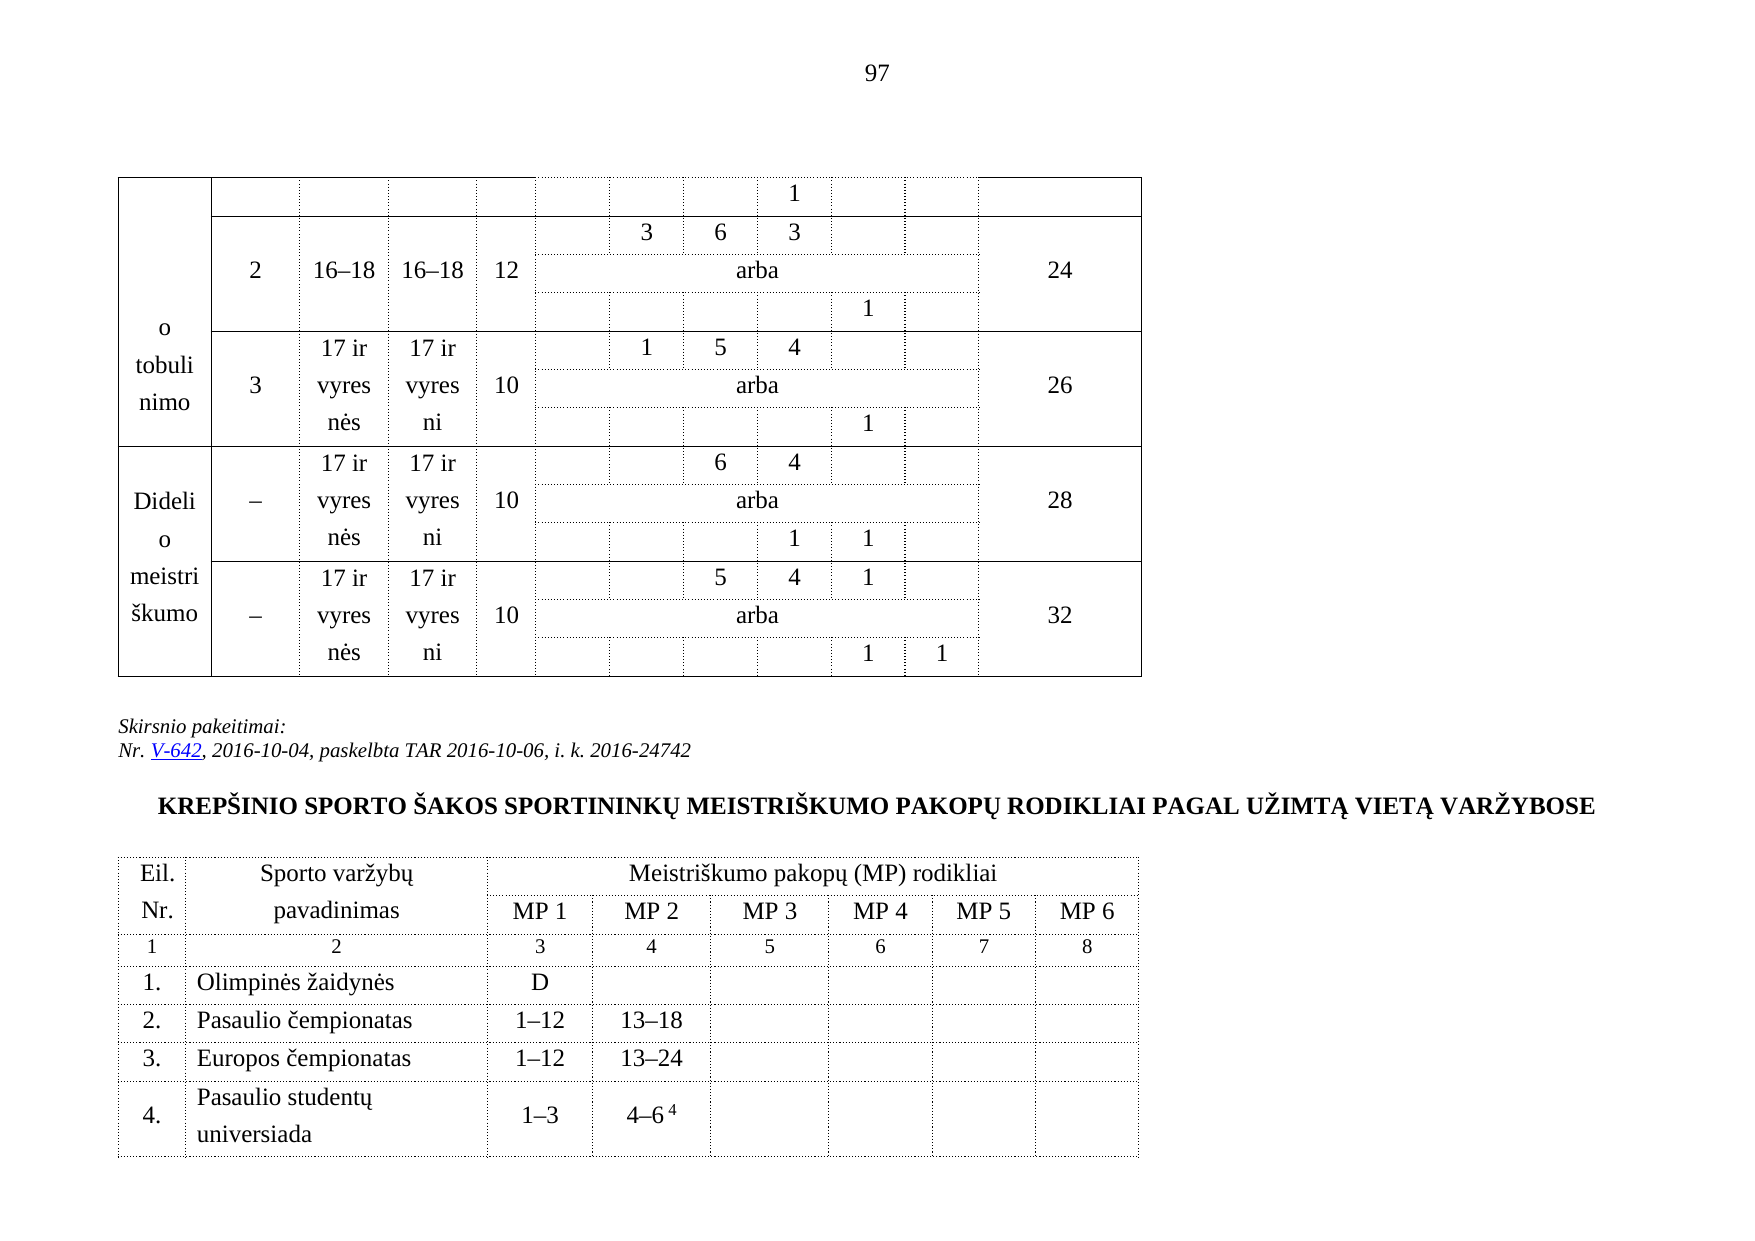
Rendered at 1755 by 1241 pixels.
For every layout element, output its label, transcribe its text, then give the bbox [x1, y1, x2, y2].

table_cell [757, 407, 831, 446]
table_cell [831, 447, 905, 484]
table_cell [593, 966, 711, 1004]
table_header Sporto varžybų pavadinimas [185, 857, 487, 933]
table_cell 1 [118, 934, 185, 966]
table_cell [684, 177, 757, 216]
table_cell 17 ir vyresnės [300, 447, 388, 561]
table_cell [905, 447, 979, 484]
table_cell 8 [1035, 934, 1139, 966]
table_cell 1 [831, 562, 905, 599]
table_cell [905, 292, 979, 331]
table_cell [711, 1081, 829, 1156]
table_cell 17 ir vyresnės [300, 332, 388, 446]
table_cell [829, 1081, 932, 1156]
table_cell 6 [684, 217, 757, 254]
table_header Meistriškumo pakopų (MP) rodikliai [487, 857, 1139, 895]
table_cell 5 [684, 332, 757, 369]
table_cell 1 [831, 407, 905, 446]
table_cell MP 1 [487, 895, 592, 933]
table_cell 3. [118, 1042, 185, 1081]
table_cell 1–12 [487, 1042, 592, 1081]
table_cell MP 3 [711, 895, 829, 933]
table_cell 17 ir vyresnės [300, 562, 388, 676]
table_cell [711, 1004, 829, 1042]
table_cell [829, 1042, 932, 1081]
table_cell arba [536, 254, 979, 292]
table_cell 3 [212, 332, 299, 446]
table_cell [711, 966, 829, 1004]
table_cell – [212, 447, 299, 561]
table_cell 3 [757, 217, 831, 254]
table_cell 1 [831, 292, 905, 331]
table_cell [477, 178, 536, 216]
table_cell [684, 292, 757, 331]
table_cell [536, 217, 609, 254]
table_cell 17 ir vyresni [388, 447, 477, 561]
table_cell [831, 332, 905, 369]
table_cell 12 [477, 217, 536, 331]
table_cell [536, 562, 609, 599]
table_cell [536, 637, 609, 676]
table_cell [610, 522, 683, 561]
table_cell [829, 1004, 932, 1042]
table_cell [905, 522, 979, 561]
table_cell 10 [477, 562, 536, 676]
table_cell 1 [757, 177, 831, 216]
table_cell MP 2 [593, 895, 711, 933]
table_cell [610, 562, 683, 599]
table_cell 4–6 4 [593, 1081, 711, 1156]
table_cell MP 6 [1035, 895, 1139, 933]
table_cell [905, 562, 979, 599]
text Skirsnio pakeitimai: [118, 714, 1636, 738]
table_cell 4 [757, 332, 831, 369]
table_cell [932, 1081, 1035, 1156]
table_cell [932, 966, 1035, 1004]
table_cell [829, 966, 932, 1004]
table_cell 6 [684, 447, 757, 484]
table_cell Didelio meistriškumo [119, 447, 211, 676]
table_cell [711, 1042, 829, 1081]
table_cell 1 [831, 637, 905, 676]
table_cell [757, 292, 831, 331]
table_cell Pasaulio studentų universiada [185, 1081, 487, 1156]
table_cell 16–18 [300, 217, 388, 331]
table_cell [536, 522, 609, 561]
table_cell [300, 178, 388, 216]
table_cell 2. [118, 1004, 185, 1042]
table_cell 1 [757, 522, 831, 561]
table_cell [610, 292, 683, 331]
table_cell [1035, 1081, 1139, 1156]
table_cell [905, 407, 979, 446]
table_cell [979, 178, 1141, 216]
table_cell [536, 177, 609, 216]
table_cell 28 [979, 447, 1141, 561]
table_cell 4 [593, 934, 711, 966]
table_cell [536, 447, 609, 484]
table_cell [831, 177, 905, 216]
table_cell [905, 217, 979, 254]
text Nr. V-642, 2016-10-04, paskelbta TAR 2016-10-06, i. k. 2016-24742 [118, 738, 1636, 762]
table_cell [684, 637, 757, 676]
table_cell Pasaulio čempionatas [185, 1004, 487, 1042]
table_cell [932, 1004, 1035, 1042]
table_cell MP 5 [932, 895, 1035, 933]
table_cell [1035, 1004, 1139, 1042]
table_cell [932, 1042, 1035, 1081]
table_cell 4 [757, 447, 831, 484]
table_cell [610, 447, 683, 484]
table_cell [905, 332, 979, 369]
table_cell [684, 407, 757, 446]
table_cell 5 [711, 934, 829, 966]
table_cell 6 [829, 934, 932, 966]
table_cell [536, 292, 609, 331]
table_cell Europos čempionatas [185, 1042, 487, 1081]
text KREPŠINIO SPORTO ŠAKOS SPORTININKŲ MEISTRIŠKUMO PAKOPŲ RODIKLIAI PAGAL UŽIMTĄ VIETĄ VARŽYBOSE [118, 791, 1636, 819]
table_cell D [487, 966, 592, 1004]
table_cell 1 [831, 522, 905, 561]
table_cell [1035, 966, 1139, 1004]
table_cell [610, 637, 683, 676]
table_cell [757, 637, 831, 676]
table_cell 13–18 [593, 1004, 711, 1042]
table_cell 3 [610, 217, 683, 254]
table_cell [388, 178, 477, 216]
table_cell – [212, 562, 299, 676]
table_cell 1–12 [487, 1004, 592, 1042]
table_cell [905, 177, 979, 216]
table_cell 16–18 [388, 217, 477, 331]
table_cell Olimpinės žaidynės [185, 966, 487, 1004]
table_cell 5 [684, 562, 757, 599]
table_cell [536, 407, 609, 446]
table_cell [212, 178, 299, 216]
table_cell [684, 522, 757, 561]
table_header Eil. Nr. [118, 857, 185, 933]
table_cell 10 [477, 447, 536, 561]
table_cell [536, 332, 609, 369]
table_cell 10 [477, 332, 536, 446]
table_cell 7 [932, 934, 1035, 966]
table_cell 1–3 [487, 1081, 592, 1156]
table_cell 1. [118, 966, 185, 1004]
table_cell 1 [905, 637, 979, 676]
table_cell 2 [212, 217, 299, 331]
table_cell 4. [118, 1081, 185, 1156]
table_cell MP 4 [829, 895, 932, 933]
table_cell 26 [979, 332, 1141, 446]
table_cell [831, 217, 905, 254]
table_cell 4 [757, 562, 831, 599]
table_cell [610, 407, 683, 446]
table_cell arba [536, 599, 979, 637]
table_cell 24 [979, 217, 1141, 331]
table_cell 13–24 [593, 1042, 711, 1081]
table_cell 17 ir vyresni [388, 332, 477, 446]
table_cell 3 [487, 934, 592, 966]
table_cell [610, 177, 683, 216]
table_cell 17 ir vyresni [388, 562, 477, 676]
table_cell o tobulinimo [119, 178, 211, 446]
table_cell [1035, 1042, 1139, 1081]
table_cell arba [536, 369, 979, 407]
table_cell arba [536, 484, 979, 522]
table_cell 1 [610, 332, 683, 369]
table_cell 32 [979, 562, 1141, 676]
table_cell 2 [185, 934, 487, 966]
